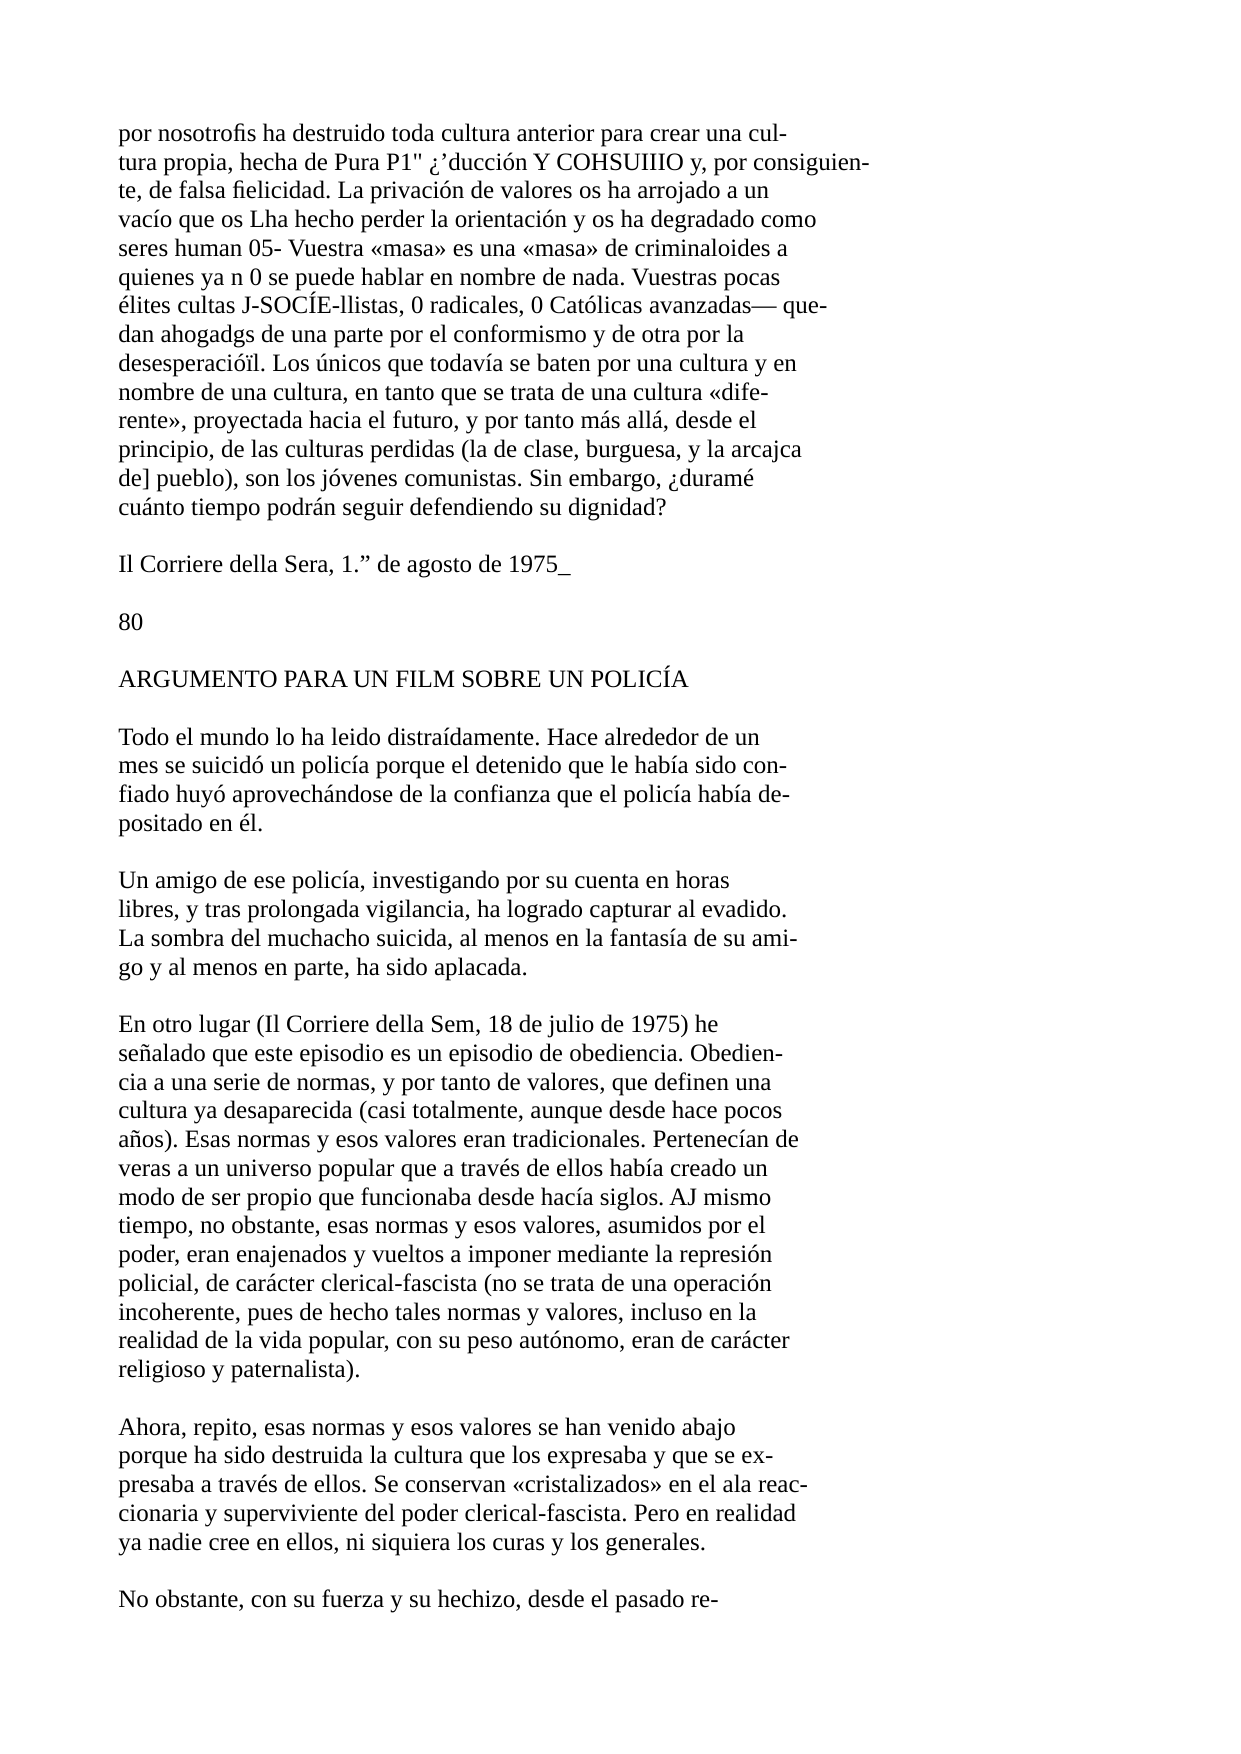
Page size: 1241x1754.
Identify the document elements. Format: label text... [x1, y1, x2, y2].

text vacío que os Lha hecho perder la orientación y os ha degradado como [118, 204, 1122, 233]
text go y al menos en parte, ha sido aplacada. [118, 952, 1122, 981]
text principio, de las culturas perdidas (la de clase, burguesa, y la arcajca [118, 434, 1122, 463]
text años). Esas normas y esos valores eran tradicionales. Pertenecían de [118, 1124, 1122, 1153]
text quienes ya n 0 se puede hablar en nombre de nada. Vuestras pocas [118, 262, 1122, 291]
text nombre de una cultura, en tanto que se trata de una cultura «dife- [118, 377, 1122, 406]
text cia a una serie de normas, y por tanto de valores, que definen una [118, 1067, 1122, 1096]
text poder, eran enajenados y vueltos a imponer mediante la represión [118, 1239, 1122, 1268]
text tura propia, hecha de Pura P1" ¿’ducción Y COHSUIIIO y, por consiguien- [118, 147, 1122, 176]
text Un amigo de ese policía, investigando por su cuenta en horas [118, 866, 1122, 894]
text realidad de la vida popular, con su peso autónomo, eran de carácter [118, 1326, 1122, 1354]
text libres, y tras prolongada vigilancia, ha logrado capturar al evadido. [118, 894, 1122, 923]
text élites cultas J-SOCÍE-llistas, 0 radicales, 0 Católicas avanzadas— que- [118, 291, 1122, 319]
text señalado que este episodio es un episodio de obediencia. Obedien- [118, 1038, 1122, 1067]
text porque ha sido destruida la cultura que los expresaba y que se ex- [118, 1441, 1122, 1469]
text positado en él. [118, 808, 1122, 837]
text por nosotroﬁs ha destruido toda cultura anterior para crear una cul- [118, 118, 1122, 147]
text tiempo, no obstante, esas normas y esos valores, asumidos por el [118, 1211, 1122, 1239]
text fiado huyó aprovechándose de la confianza que el policía había de- [118, 779, 1122, 808]
text 80 [118, 607, 1122, 636]
text ya nadie cree en ellos, ni siquiera los curas y los generales. [118, 1527, 1122, 1556]
text Il Corriere della Sera, 1.” de agosto de 1975_ [118, 549, 1122, 578]
text te, de falsa ﬁelicidad. La privación de valores os ha arrojado a un [118, 176, 1122, 204]
text cionaria y superviviente del poder clerical-fascista. Pero en realidad [118, 1498, 1122, 1527]
text incoherente, pues de hecho tales normas y valores, incluso en la [118, 1297, 1122, 1326]
text En otro lugar (Il Corriere della Sem, 18 de julio de 1975) he [118, 1009, 1122, 1038]
text dan ahogadgs de una parte por el conformismo y de otra por la [118, 319, 1122, 348]
text de] pueblo), son los jóvenes comunistas. Sin embargo, ¿duramé [118, 463, 1122, 492]
text La sombra del muchacho suicida, al menos en la fantasía de su ami- [118, 923, 1122, 952]
text Ahora, repito, esas normas y esos valores se han venido abajo [118, 1412, 1122, 1441]
text ARGUMENTO PARA UN FILM SOBRE UN POLICÍA [118, 664, 1122, 693]
text desesperacióïl. Los únicos que todavía se baten por una cultura y en [118, 348, 1122, 377]
text policial, de carácter clerical-fascista (no se trata de una operación [118, 1268, 1122, 1297]
text cultura ya desaparecida (casi totalmente, aunque desde hace pocos [118, 1096, 1122, 1124]
text cuánto tiempo podrán seguir defendiendo su dignidad? [118, 492, 1122, 521]
text rente», proyectada hacia el futuro, y por tanto más allá, desde el [118, 406, 1122, 434]
text No obstante, con su fuerza y su hechizo, desde el pasado re- [118, 1584, 1122, 1613]
text presaba a través de ellos. Se conservan «cristalizados» en el ala reac- [118, 1469, 1122, 1498]
text mes se suicidó un policía porque el detenido que le había sido con- [118, 751, 1122, 779]
text modo de ser propio que funcionaba desde hacía siglos. AJ mismo [118, 1182, 1122, 1211]
text religioso y paternalista). [118, 1354, 1122, 1383]
text veras a un universo popular que a través de ellos había creado un [118, 1153, 1122, 1182]
text Todo el mundo lo ha leido distraídamente. Hace alrededor de un [118, 722, 1122, 751]
text seres human 05- Vuestra «masa» es una «masa» de criminaloides a [118, 233, 1122, 262]
